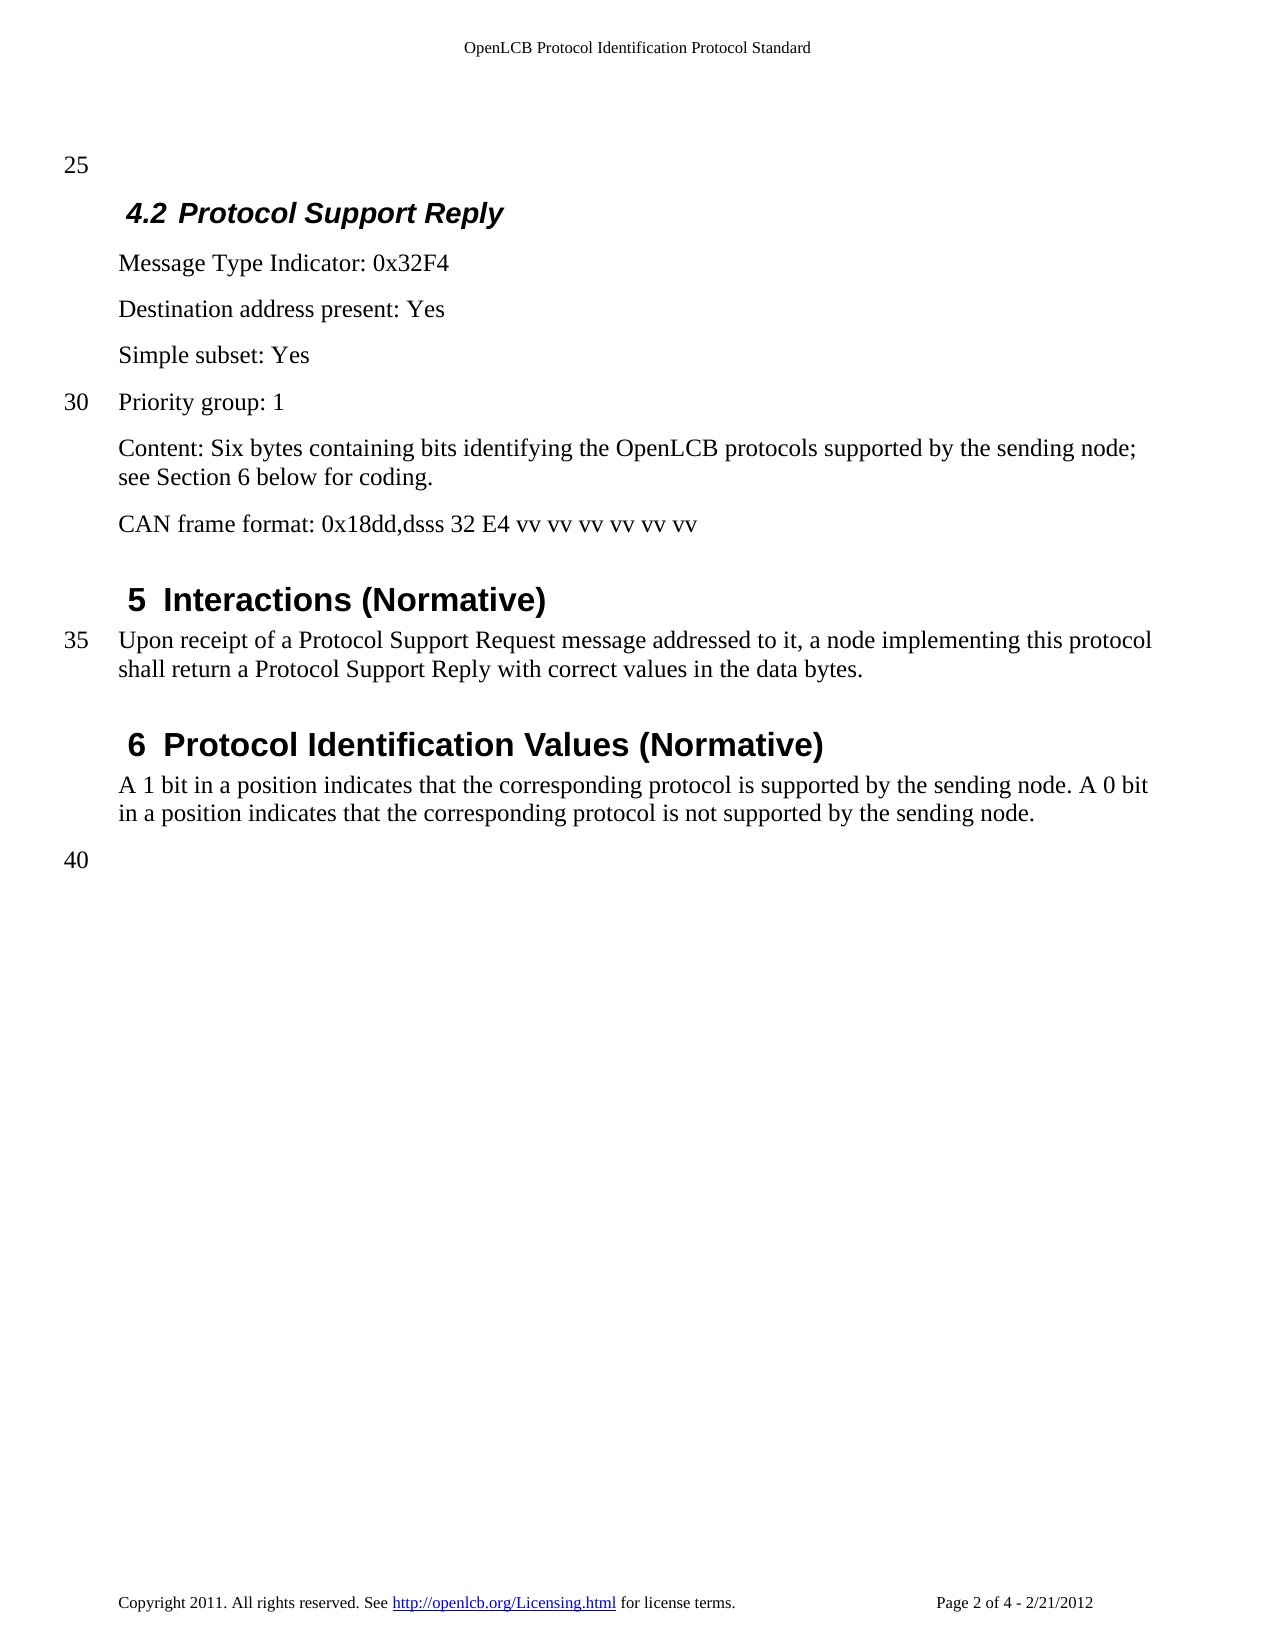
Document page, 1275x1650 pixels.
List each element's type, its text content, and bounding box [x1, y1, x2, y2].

subtitle Interactions (Normative) [118, 580, 1157, 619]
text Upon receipt of a Protocol Support Request message addressed to it, a node implementing this protocol shall return a Protocol Support Reply with correct values in the data bytes. [118, 625, 1157, 682]
text A 1 bit in a position indicates that the corresponding protocol is supported by the sending node. A 0 bit in a position indicates that the corresponding protocol is not supported by the sending node. [118, 770, 1157, 827]
text Message Type Indicator: 0x32F4 [118, 248, 1157, 276]
text Priority group: 1 [118, 387, 1157, 416]
text Simple subset: Yes [118, 341, 1157, 369]
text Content: Six bytes containing bits identifying the OpenLCB protocols supported by the sending node; see Section 6 below for coding. [118, 433, 1157, 491]
subtitle Protocol Support Reply [118, 196, 1157, 230]
text Destination address present: Yes [118, 294, 1157, 323]
subtitle Protocol Identification Values (Normative) [118, 725, 1157, 763]
text CAN frame format: 0x18dd,dsss 32 E4 vv vv vv vv vv vv [118, 509, 1157, 537]
